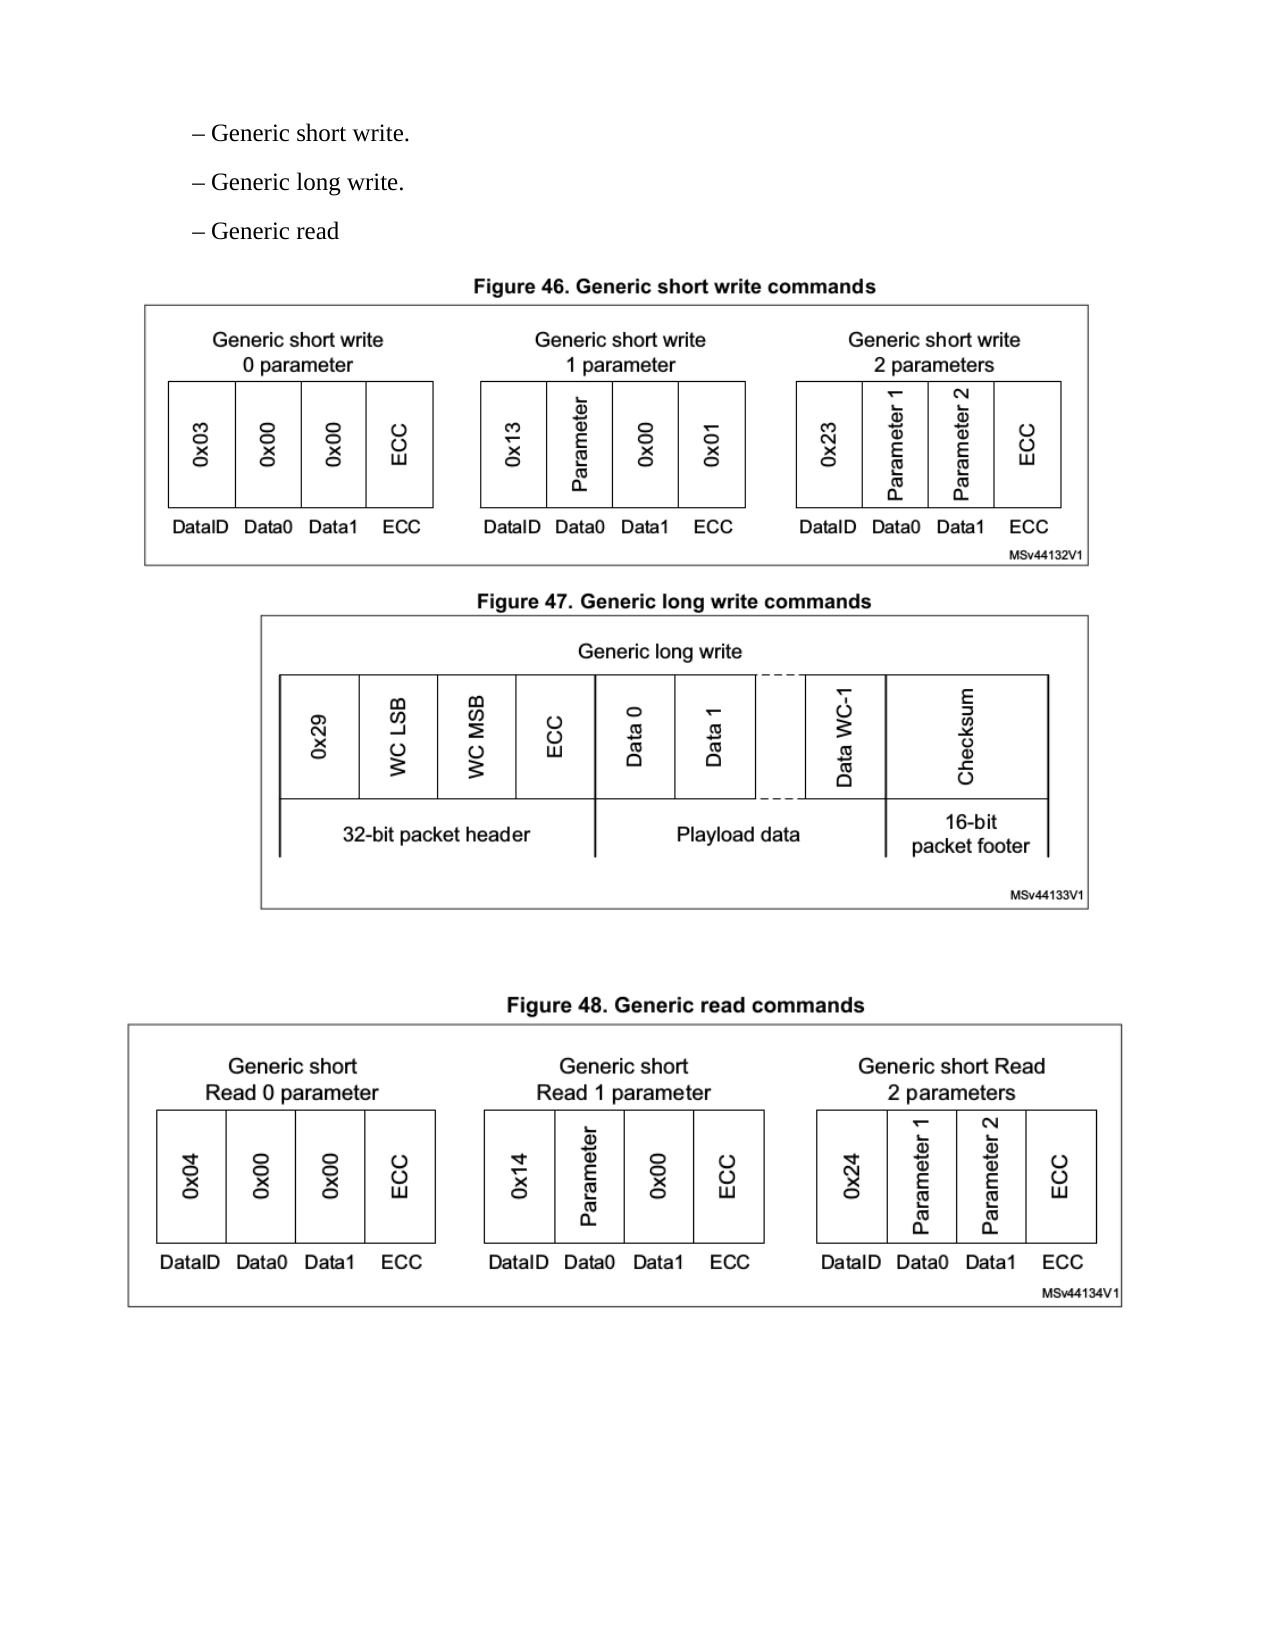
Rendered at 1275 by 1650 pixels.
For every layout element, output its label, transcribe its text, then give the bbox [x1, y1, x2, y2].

text – Generic short write. [192, 118, 1157, 147]
text – Generic read [192, 216, 1157, 245]
text – Generic long write. [192, 167, 1157, 196]
picture [118, 973, 1157, 1347]
picture [118, 265, 1157, 920]
